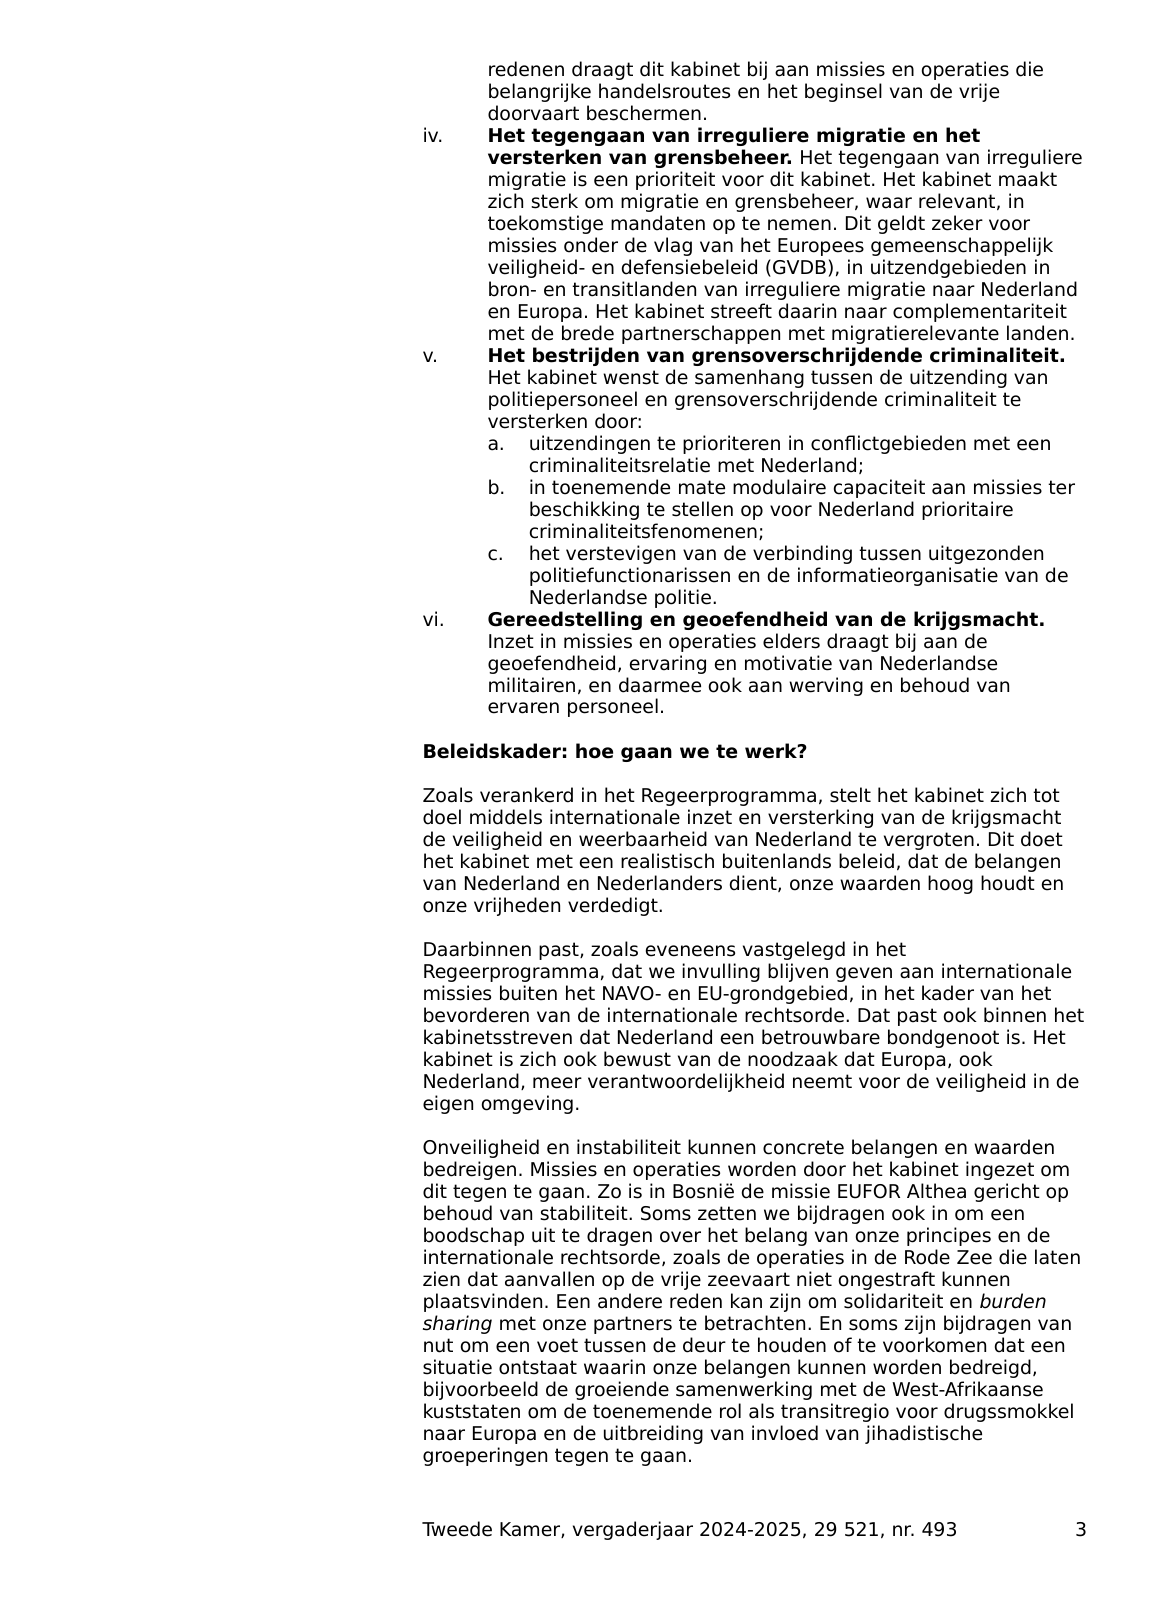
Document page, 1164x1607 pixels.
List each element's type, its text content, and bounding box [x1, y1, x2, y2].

text v. Het bestrijden van grensoverschrijdende criminaliteit. Het kabinet wenst de samenhang tussen de uitzending van politiepersoneel en grensoverschrijdende criminaliteit te versterken door: [422, 345, 1087, 433]
text Daarbinnen past, zoals eveneens vastgelegd in het Regeerprogramma, dat we invulling blijven geven aan internationale missies buiten het NAVO- en EU-grondgebied, in het kader van het bevorderen van de internationale rechtsorde. Dat past ook binnen het kabinetsstreven dat Nederland een betrouwbare bondgenoot is. Het kabinet is zich ook bewust van de noodzaak dat Europa, ook Nederland, meer verantwoordelijkheid neemt voor de veiligheid in de eigen omgeving. [422, 939, 1087, 1115]
text vi. Gereedstelling en geoefendheid van de krijgsmacht. Inzet in missies en operaties elders draagt bij aan de geoefendheid, ervaring en motivatie van Nederlandse militairen, en daarmee ook aan werving en behoud van ervaren personeel. [422, 608, 1087, 718]
text a. uitzendingen te prioriteren in conflictgebieden met een criminaliteitsrelatie met Nederland; [487, 433, 1087, 477]
subtitle Beleidskader: hoe gaan we te werk? [422, 741, 1087, 763]
text Zoals verankerd in het Regeerprogramma, stelt het kabinet zich tot doel middels internationale inzet en versterking van de krijgsmacht de veiligheid en weerbaarheid van Nederland te vergroten. Dit doet het kabinet met een realistisch buitenlands beleid, dat de belangen van Nederland en Nederlanders dient, onze waarden hoog houdt en onze vrijheden verdedigt. [422, 785, 1087, 917]
text b. in toenemende mate modulaire capaciteit aan missies ter beschikking te stellen op voor Nederland prioritaire criminaliteitsfenomenen; [487, 477, 1087, 543]
text Onveiligheid en instabiliteit kunnen concrete belangen en waarden bedreigen. Missies en operaties worden door het kabinet ingezet om dit tegen te gaan. Zo is in Bosnië de missie EUFOR Althea gericht op behoud van stabiliteit. Soms zetten we bijdragen ook in om een boodschap uit te dragen over het belang van onze principes en de internationale rechtsorde, zoals de operaties in de Rode Zee die laten zien dat aanvallen op de vrije zeevaart niet ongestraft kunnen plaatsvinden. Een andere reden kan zijn om solidariteit en burden sharing met onze partners te betrachten. En soms zijn bijdragen van nut om een voet tussen de deur te houden of te voorkomen dat een situatie ontstaat waarin onze belangen kunnen worden bedreigd, bijvoorbeeld de groeiende samenwerking met de West-Afrikaanse kuststaten om de toenemende rol als transitregio voor drugssmokkel naar Europa en de uitbreiding van invloed van jihadistische groeperingen tegen te gaan. [422, 1137, 1087, 1467]
text iv. Het tegengaan van irreguliere migratie en het versterken van grensbeheer. Het tegengaan van irreguliere migratie is een prioriteit voor dit kabinet. Het kabinet maakt zich sterk om migratie en grensbeheer, waar relevant, in toekomstige mandaten op te nemen. Dit geldt zeker voor missies onder de vlag van het Europees gemeenschappelijk veiligheid- en defensiebeleid (GVDB), in uitzendgebieden in bron- en transitlanden van irreguliere migratie naar Nederland en Europa. Het kabinet streeft daarin naar complementariteit met de brede partnerschappen met migratierelevante landen. [422, 125, 1087, 345]
text c. het verstevigen van de verbinding tussen uitgezonden politiefunctionarissen en de informatieorganisatie van de Nederlandse politie. [487, 543, 1087, 608]
text redenen draagt dit kabinet bij aan missies en operaties die belangrijke handelsroutes en het beginsel van de vrije doorvaart beschermen. [422, 59, 1087, 125]
